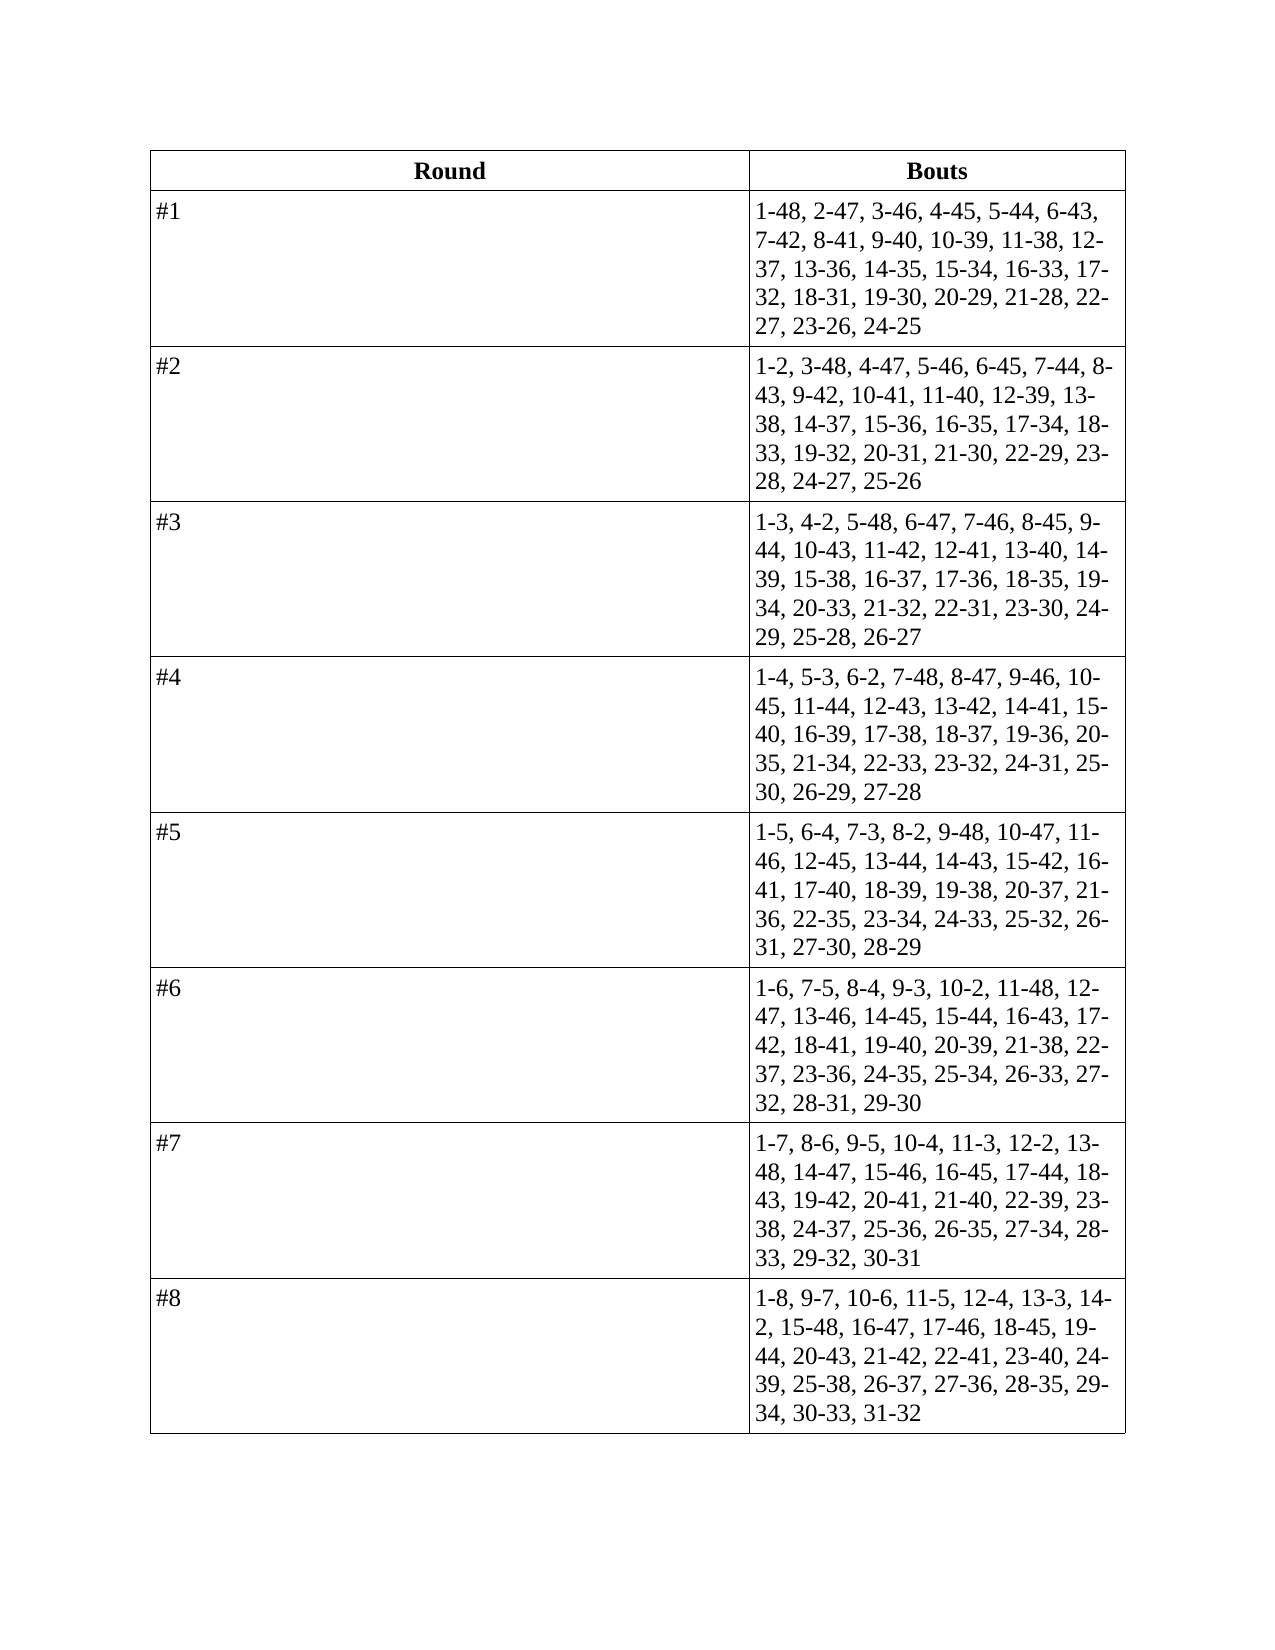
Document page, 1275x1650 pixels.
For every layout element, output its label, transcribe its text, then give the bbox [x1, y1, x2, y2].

table_header Round [151, 151, 749, 190]
table_cell #8 [151, 1279, 749, 1433]
table_cell #6 [151, 968, 749, 1122]
table_cell #5 [151, 813, 749, 967]
table_cell #3 [151, 502, 749, 656]
table_cell #2 [151, 347, 749, 501]
table_cell 1-8, 9-7, 10-6, 11-5, 12-4, 13-3, 14-2, 15-48, 16-47, 17-46, 18-45, 19-44, 20-43, 21-42, 22-41, 23-40, 24-39, 25-38, 26-37, 27-36, 28-35, 29-34, 30-33, 31-32 [750, 1279, 1125, 1433]
table_cell 1-5, 6-4, 7-3, 8-2, 9-48, 10-47, 11-46, 12-45, 13-44, 14-43, 15-42, 16-41, 17-40, 18-39, 19-38, 20-37, 21-36, 22-35, 23-34, 24-33, 25-32, 26-31, 27-30, 28-29 [750, 813, 1125, 967]
table_cell 1-3, 4-2, 5-48, 6-47, 7-46, 8-45, 9-44, 10-43, 11-42, 12-41, 13-40, 14-39, 15-38, 16-37, 17-36, 18-35, 19-34, 20-33, 21-32, 22-31, 23-30, 24-29, 25-28, 26-27 [750, 502, 1125, 656]
table_cell 1-6, 7-5, 8-4, 9-3, 10-2, 11-48, 12-47, 13-46, 14-45, 15-44, 16-43, 17-42, 18-41, 19-40, 20-39, 21-38, 22-37, 23-36, 24-35, 25-34, 26-33, 27-32, 28-31, 29-30 [750, 968, 1125, 1122]
table_header Bouts [750, 151, 1125, 190]
table_cell 1-48, 2-47, 3-46, 4-45, 5-44, 6-43, 7-42, 8-41, 9-40, 10-39, 11-38, 12-37, 13-36, 14-35, 15-34, 16-33, 17-32, 18-31, 19-30, 20-29, 21-28, 22-27, 23-26, 24-25 [750, 191, 1125, 346]
table_cell 1-7, 8-6, 9-5, 10-4, 11-3, 12-2, 13-48, 14-47, 15-46, 16-45, 17-44, 18-43, 19-42, 20-41, 21-40, 22-39, 23-38, 24-37, 25-36, 26-35, 27-34, 28-33, 29-32, 30-31 [750, 1123, 1125, 1277]
table_cell #1 [151, 191, 749, 346]
table_cell 1-2, 3-48, 4-47, 5-46, 6-45, 7-44, 8-43, 9-42, 10-41, 11-40, 12-39, 13-38, 14-37, 15-36, 16-35, 17-34, 18-33, 19-32, 20-31, 21-30, 22-29, 23-28, 24-27, 25-26 [750, 347, 1125, 501]
table_cell #7 [151, 1123, 749, 1277]
table_cell #4 [151, 657, 749, 812]
table_cell 1-4, 5-3, 6-2, 7-48, 8-47, 9-46, 10-45, 11-44, 12-43, 13-42, 14-41, 15-40, 16-39, 17-38, 18-37, 19-36, 20-35, 21-34, 22-33, 23-32, 24-31, 25-30, 26-29, 27-28 [750, 657, 1125, 812]
